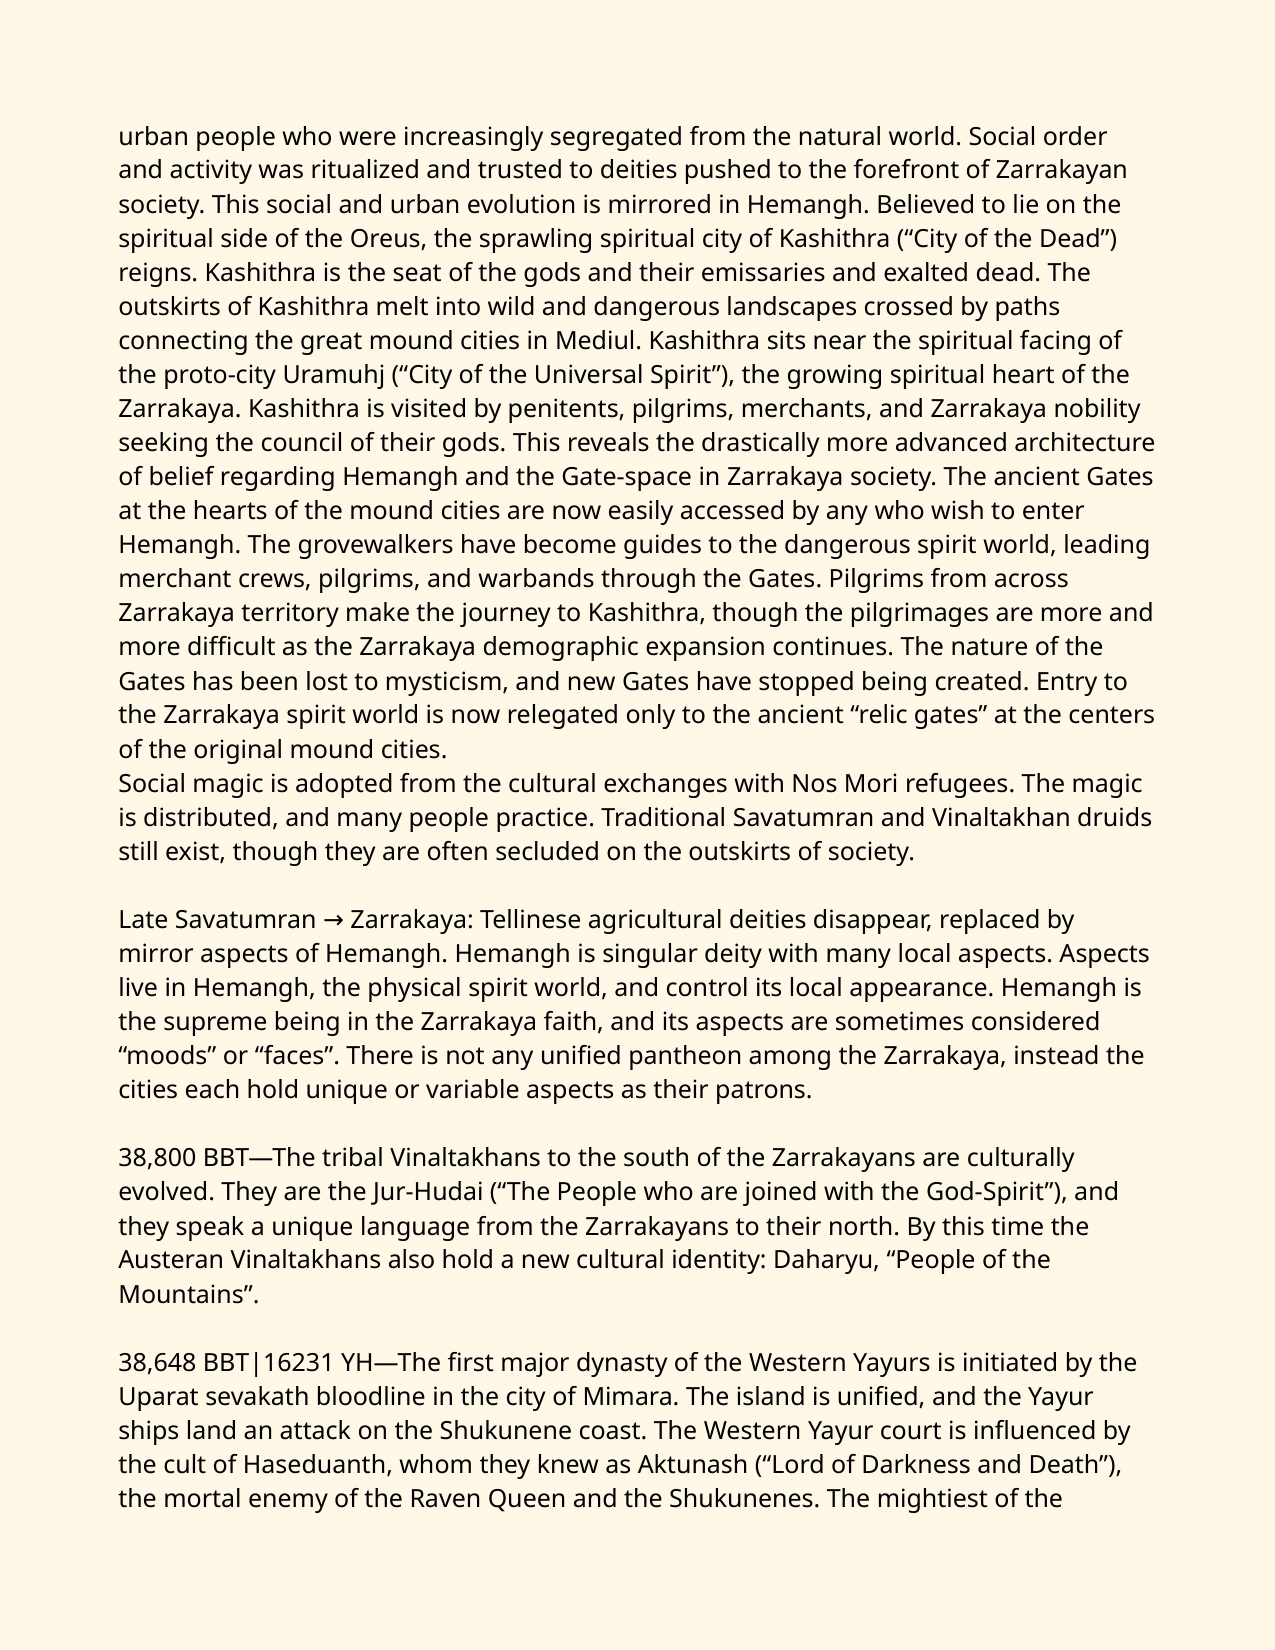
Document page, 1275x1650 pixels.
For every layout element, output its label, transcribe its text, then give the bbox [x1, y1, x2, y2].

text Late Savatumran → Zarrakaya: Tellinese agricultural deities disappear, replaced by mirror aspects of Hemangh. Hemangh is singular deity with many local aspects. Aspects live in Hemangh, the physical spirit world, and control its local appearance. Hemangh is the supreme being in the Zarrakaya faith, and its aspects are sometimes considered “moods” or “faces”. There is not any unified pantheon among the Zarrakaya, instead the cities each hold unique or variable aspects as their patrons. [118, 902, 1157, 1106]
text urban people who were increasingly segregated from the natural world. Social order and activity was ritualized and trusted to deities pushed to the forefront of Zarrakayan society. This social and urban evolution is mirrored in Hemangh. Believed to lie on the spiritual side of the Oreus, the sprawling spiritual city of Kashithra (“City of the Dead”) reigns. Kashithra is the seat of the gods and their emissaries and exalted dead. The outskirts of Kashithra melt into wild and dangerous landscapes crossed by paths connecting the great mound cities in Mediul. Kashithra sits near the spiritual facing of the proto-city Uramuhj (“City of the Universal Spirit”), the growing spiritual heart of the Zarrakaya. Kashithra is visited by penitents, pilgrims, merchants, and Zarrakaya nobility seeking the council of their gods. This reveals the drastically more advanced architecture of belief regarding Hemangh and the Gate-space in Zarrakaya society. The ancient Gates at the hearts of the mound cities are now easily accessed by any who wish to enter Hemangh. The grovewalkers have become guides to the dangerous spirit world, leading merchant crews, pilgrims, and warbands through the Gates. Pilgrims from across Zarrakaya territory make the journey to Kashithra, though the pilgrimages are more and more difficult as the Zarrakaya demographic expansion continues. The nature of the Gates has been lost to mysticism, and new Gates have stopped being created. Entry to the Zarrakaya spirit world is now relegated only to the ancient “relic gates” at the centers of the original mound cities. [118, 118, 1157, 765]
text Social magic is adopted from the cultural exchanges with Nos Mori refugees. The magic is distributed, and many people practice. Traditional Savatumran and Vinaltakhan druids still exist, though they are often secluded on the outskirts of society. [118, 765, 1157, 867]
text 38,648 BBT|16231 YH—The first major dynasty of the Western Yayurs is initiated by the Uparat sevakath bloodline in the city of Mimara. The island is unified, and the Yayur ships land an attack on the Shukunene coast. The Western Yayur court is influenced by the cult of Haseduanth, whom they knew as Aktunash (“Lord of Darkness and Death”), the mortal enemy of the Raven Queen and the Shukunenes. The mightiest of the [118, 1344, 1157, 1515]
text 38,800 BBT—The tribal Vinaltakhans to the south of the Zarrakayans are culturally evolved. They are the Jur-Hudai (“The People who are joined with the God-Spirit”), and they speak a unique language from the Zarrakayans to their north. By this time the Austeran Vinaltakhans also hold a new cultural identity: Daharyu, “People of the Mountains”. [118, 1140, 1157, 1310]
